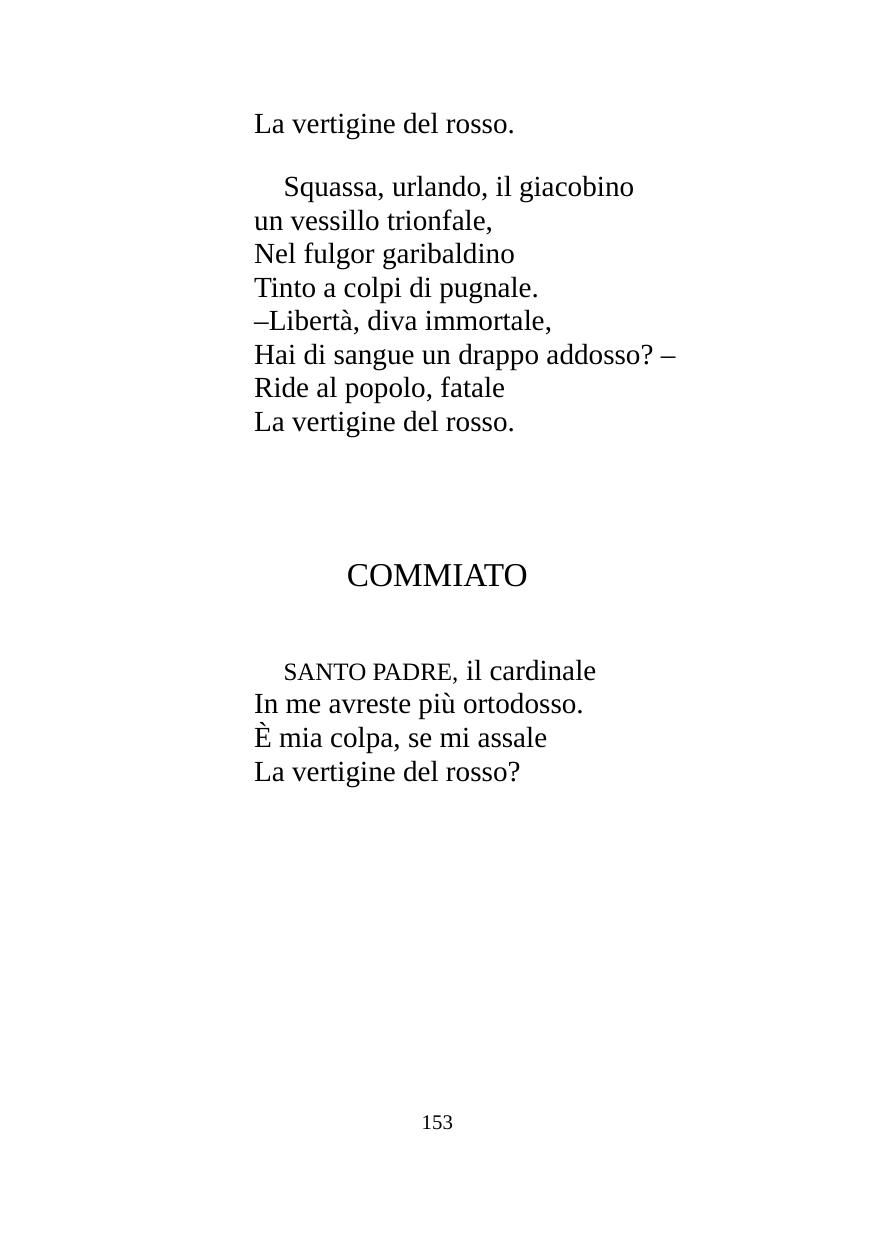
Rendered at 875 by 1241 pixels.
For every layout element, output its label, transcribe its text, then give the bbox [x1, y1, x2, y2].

text È mia colpa, se mi assale [254, 720, 768, 754]
text La vertigine del rosso. [254, 404, 768, 438]
text COMMIATO [106, 556, 768, 594]
text un vessillo trionfale, [254, 203, 768, 236]
text SANTO PADRE, il cardinale [254, 653, 768, 687]
text Nel fulgor garibaldino [254, 236, 768, 270]
text Squassa, urlando, il giacobino [254, 169, 768, 203]
text –Libertà, diva immortale, [254, 303, 768, 337]
text La vertigine del rosso? [254, 754, 768, 787]
text In me avreste più ortodosso. [254, 687, 768, 720]
text Hai di sangue un drappo addosso? – [254, 337, 768, 371]
text Ride al popolo, fatale [254, 371, 768, 404]
text La vertigine del rosso. [254, 106, 768, 140]
text Tinto a colpi di pugnale. [254, 270, 768, 303]
